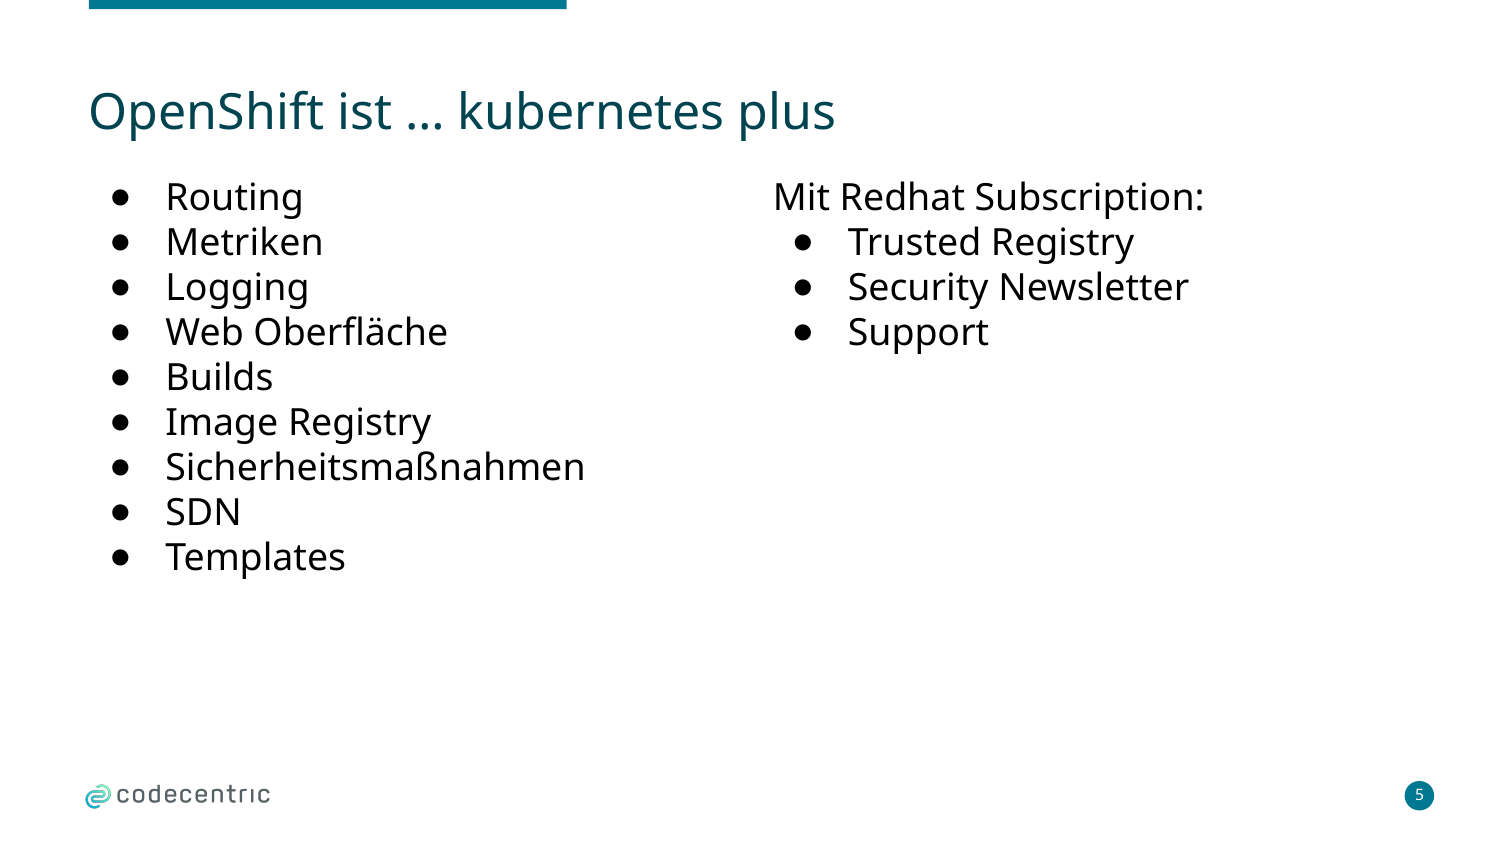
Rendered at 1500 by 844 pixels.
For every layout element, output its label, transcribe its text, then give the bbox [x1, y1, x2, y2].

list Mit Redhat Subscription: Trusted Registry Security Newsletter Support [772, 173, 1333, 764]
list Routing Metriken Logging Web Oberfläche Builds Image Registry Sicherheitsmaßnahmen SDN Templates [90, 173, 651, 764]
picture [65, 763, 289, 828]
title OpenShift ist … kubernetes plus [88, 86, 1397, 152]
slide_number [1396, 783, 1443, 808]
